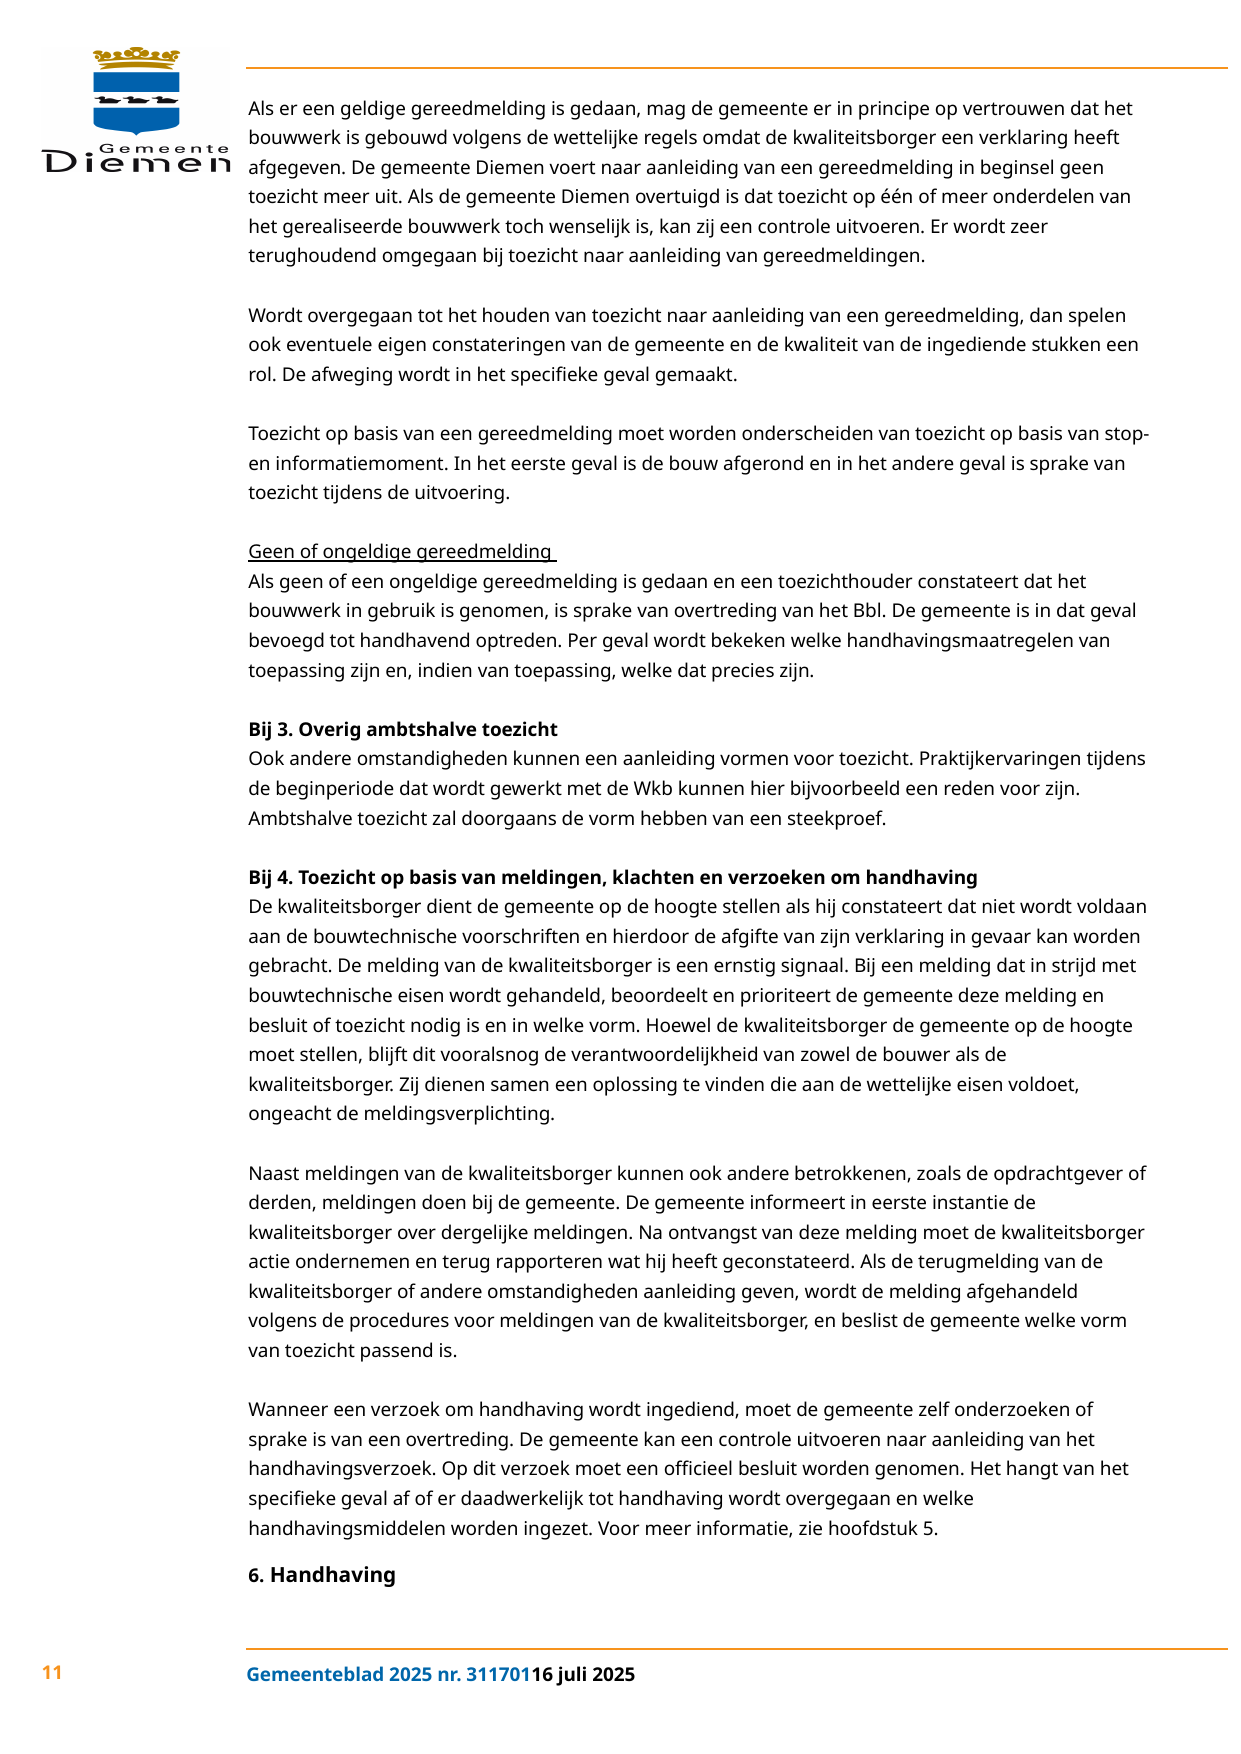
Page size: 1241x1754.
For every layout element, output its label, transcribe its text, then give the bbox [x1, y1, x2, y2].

text Als er een geldige gereedmelding is gedaan, mag de gemeente er in principe op vertrouwen dat het bouwwerk is gebouwd volgens de wettelijke regels omdat de kwaliteitsborger een verklaring heeft afgegeven. De gemeente Diemen voert naar aanleiding van een gereedmelding in beginsel geen toezicht meer uit. Als de gemeente Diemen overtuigd is dat toezicht op één of meer onderdelen van het gerealiseerde bouwwerk toch wenselijk is, kan zij een controle uitvoeren. Er wordt zeer terughoudend omgegaan bij toezicht naar aanleiding van gereedmeldingen. [248, 95, 1152, 268]
text Als geen of een ongeldige gereedmelding is gedaan en een toezichthouder constateert dat het bouwwerk in gebruik is genomen, is sprake van overtreding van het Bbl. De gemeente is in dat geval bevoegd tot handhavend optreden. Per geval wordt bekeken welke handhavingsmaatregelen van toepassing zijn en, indien van toepassing, welke dat precies zijn. [248, 568, 1152, 683]
text 6. Handhaving [248, 1560, 1152, 1589]
text Toezicht op basis van een gereedmelding moet worden onderscheiden van toezicht op basis van stop- en informatiemoment. In het eerste geval is de bouw afgerond en in het andere geval is sprake van toezicht tijdens de uitvoering. [248, 420, 1152, 505]
text De kwaliteitsborger dient de gemeente op de hoogte stellen als hij constateert dat niet wordt voldaan aan de bouwtechnische voorschriften en hierdoor de afgifte van zijn verklaring in gevaar kan worden gebracht. De melding van de kwaliteitsborger is een ernstig signaal. Bij een melding dat in strijd met bouwtechnische eisen wordt gehandeld, beoordeelt en prioriteert de gemeente deze melding en besluit of toezicht nodig is en in welke vorm. Hoewel de kwaliteitsborger de gemeente op de hoogte moet stellen, blijft dit vooralsnog de verantwoordelijkheid van zowel de bouwer als de kwaliteitsborger. Zij dienen samen een oplossing te vinden die aan de wettelijke eisen voldoet, ongeacht de meldingsverplichting. [248, 893, 1152, 1126]
text Bij 4. Toezicht op basis van meldingen, klachten en verzoeken om handhaving [248, 864, 1152, 890]
text Wordt overgegaan tot het houden van toezicht naar aanleiding van een gereedmelding, dan spelen ook eventuele eigen constateringen van de gemeente en de kwaliteit van de ingediende stukken een rol. De afweging wordt in het specifieke geval gemaakt. [248, 302, 1152, 387]
text Ook andere omstandigheden kunnen een aanleiding vormen voor toezicht. Praktijkervaringen tijdens de beginperiode dat wordt gewerkt met de Wkb kunnen hier bijvoorbeeld een reden voor zijn. Ambtshalve toezicht zal doorgaans de vorm hebben van een steekproef. [248, 746, 1152, 831]
text Wanneer een verzoek om handhaving wordt ingediend, moet de gemeente zelf onderzoeken of sprake is van een overtreding. De gemeente kan een controle uitvoeren naar aanleiding van het handhavingsverzoek. Op dit verzoek moet een officieel besluit worden genomen. Het hangt van het specifieke geval af of er daadwerkelijk tot handhaving wordt overgegaan en welke handhavingsmiddelen worden ingezet. Voor meer informatie, zie hoofdstuk 5. [248, 1396, 1152, 1541]
text Bij 3. Overig ambtshalve toezicht [248, 716, 1152, 742]
text Geen of ongeldige gereedmelding [248, 538, 1152, 564]
picture [41, 47, 231, 172]
text Naast meldingen van de kwaliteitsborger kunnen ook andere betrokkenen, zoals de opdrachtgever of derden, meldingen doen bij de gemeente. De gemeente informeert in eerste instantie de kwaliteitsborger over dergelijke meldingen. Na ontvangst van deze melding moet de kwaliteitsborger actie ondernemen en terug rapporteren wat hij heeft geconstateerd. Als de terugmelding van de kwaliteitsborger of andere omstandigheden aanleiding geven, wordt de melding afgehandeld volgens de procedures voor meldingen van de kwaliteitsborger, en beslist de gemeente welke vorm van toezicht passend is. [248, 1160, 1152, 1363]
